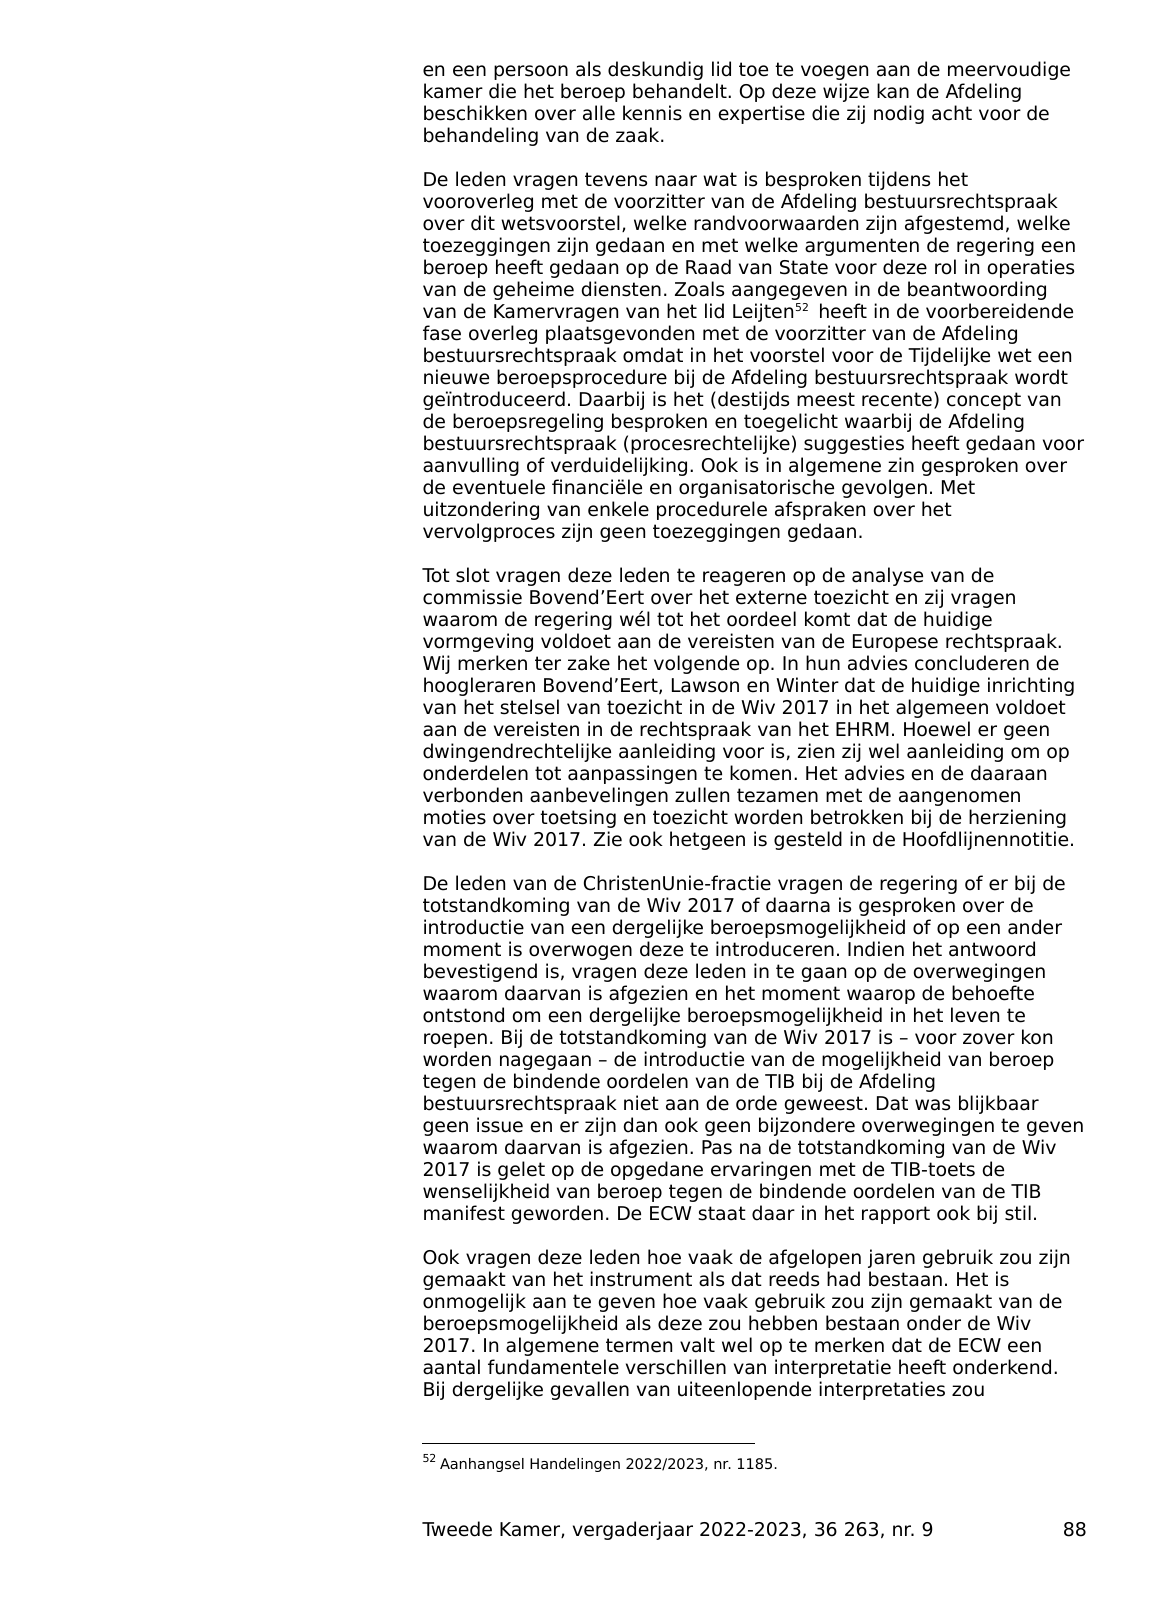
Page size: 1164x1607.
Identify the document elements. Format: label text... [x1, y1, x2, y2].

text en een persoon als deskundig lid toe te voegen aan de meervoudige kamer die het beroep behandelt. Op deze wijze kan de Afdeling beschikken over alle kennis en expertise die zij nodig acht voor de behandeling van de zaak. [422, 59, 1087, 147]
text Aanhangsel Handelingen 2022/2023, nr. 1185. [422, 1452, 1087, 1474]
text De leden vragen tevens naar wat is besproken tijdens het vooroverleg met de voorzitter van de Afdeling bestuursrechtspraak over dit wetsvoorstel, welke randvoorwaarden zijn afgestemd, welke toezeggingen zijn gedaan en met welke argumenten de regering een beroep heeft gedaan op de Raad van State voor deze rol in operaties van de geheime diensten. Zoals aangegeven in de beantwoording van de Kamervragen van het lid Leijten heeft in de voorbereidende fase overleg plaatsgevonden met de voorzitter van de Afdeling bestuursrechtspraak omdat in het voorstel voor de Tijdelijke wet een nieuwe beroepsprocedure bij de Afdeling bestuursrechtspraak wordt geïntroduceerd. Daarbij is het (destijds meest recente) concept van de beroepsregeling besproken en toegelicht waarbij de Afdeling bestuursrechtspraak (procesrechtelijke) suggesties heeft gedaan voor aanvulling of verduidelijking. Ook is in algemene zin gesproken over de eventuele financiële en organisatorische gevolgen. Met uitzondering van enkele procedurele afspraken over het vervolgproces zijn geen toezeggingen gedaan. [422, 169, 1087, 543]
text Ook vragen deze leden hoe vaak de afgelopen jaren gebruik zou zijn gemaakt van het instrument als dat reeds had bestaan. Het is onmogelijk aan te geven hoe vaak gebruik zou zijn gemaakt van de beroepsmogelijkheid als deze zou hebben bestaan onder de Wiv 2017. In algemene termen valt wel op te merken dat de ECW een aantal fundamentele verschillen van interpretatie heeft onderkend. Bij dergelijke gevallen van uiteenlopende interpretaties zou [422, 1247, 1087, 1401]
text De leden van de ChristenUnie-fractie vragen de regering of er bij de totstandkoming van de Wiv 2017 of daarna is gesproken over de introductie van een dergelijke beroepsmogelijkheid of op een ander moment is overwogen deze te introduceren. Indien het antwoord bevestigend is, vragen deze leden in te gaan op de overwegingen waarom daarvan is afgezien en het moment waarop de behoefte ontstond om een dergelijke beroepsmogelijkheid in het leven te roepen. Bij de totstandkoming van de Wiv 2017 is – voor zover kon worden nagegaan – de introductie van de mogelijkheid van beroep tegen de bindende oordelen van de TIB bij de Afdeling bestuursrechtspraak niet aan de orde geweest. Dat was blijkbaar geen issue en er zijn dan ook geen bijzondere overwegingen te geven waarom daarvan is afgezien. Pas na de totstandkoming van de Wiv 2017 is gelet op de opgedane ervaringen met de TIB-toets de wenselijkheid van beroep tegen de bindende oordelen van de TIB manifest geworden. De ECW staat daar in het rapport ook bij stil. [422, 873, 1087, 1224]
text Tot slot vragen deze leden te reageren op de analyse van de commissie Bovend’Eert over het externe toezicht en zij vragen waarom de regering wél tot het oordeel komt dat de huidige vormgeving voldoet aan de vereisten van de Europese rechtspraak. Wij merken ter zake het volgende op. In hun advies concluderen de hoogleraren Bovend’Eert, Lawson en Winter dat de huidige inrichting van het stelsel van toezicht in de Wiv 2017 in het algemeen voldoet aan de vereisten in de rechtspraak van het EHRM. Hoewel er geen dwingendrechtelijke aanleiding voor is, zien zij wel aanleiding om op onderdelen tot aanpassingen te komen. Het advies en de daaraan verbonden aanbevelingen zullen tezamen met de aangenomen moties over toetsing en toezicht worden betrokken bij de herziening van de Wiv 2017. Zie ook hetgeen is gesteld in de Hoofdlijnennotitie. [422, 565, 1087, 851]
